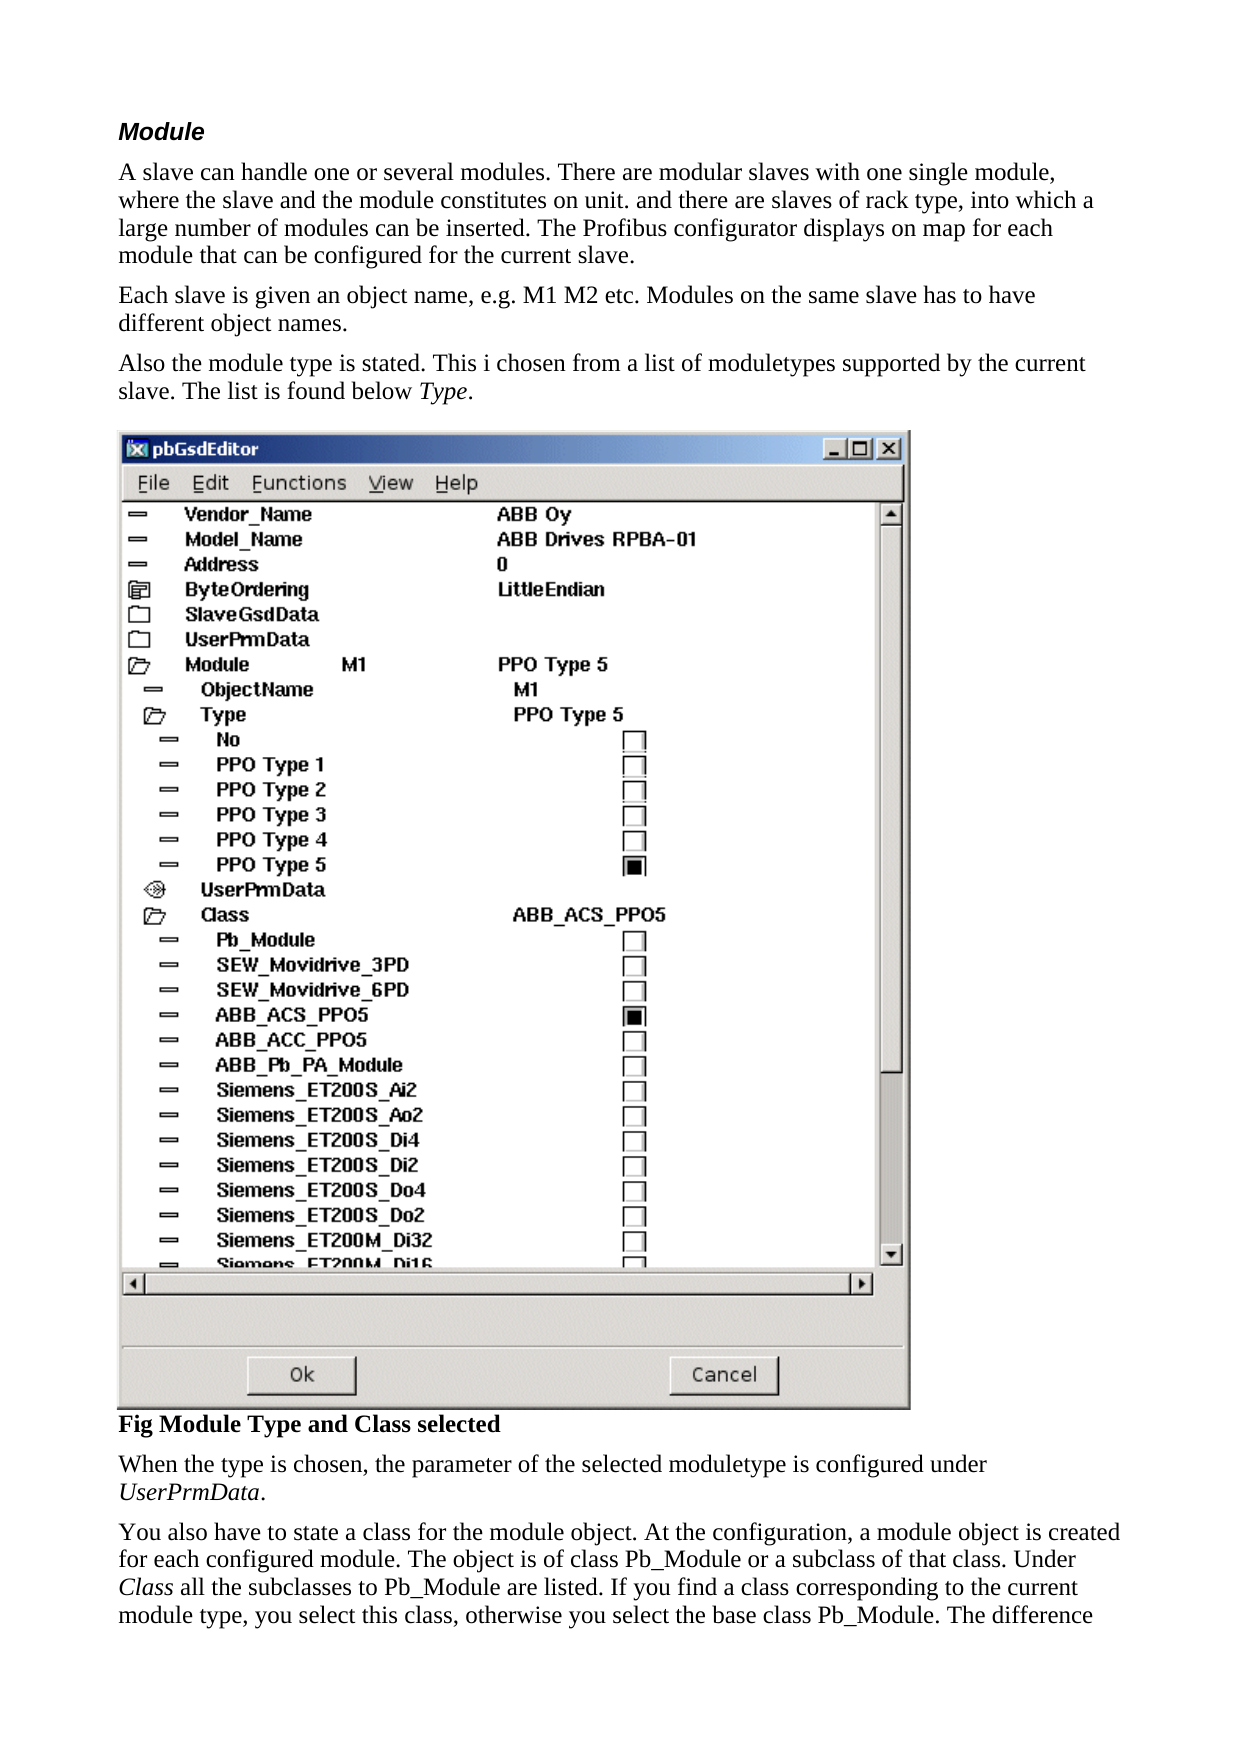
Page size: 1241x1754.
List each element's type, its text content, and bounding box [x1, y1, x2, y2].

text Fig Module Type and Class selected [118, 417, 1122, 1437]
text Each slave is given an object name, e.g. M1 M2 etc. Modules on the same slave has to have different object names. [118, 282, 1122, 337]
text You also have to state a class for the module object. At the configuration, a module object is created for each configured module. The object is of class Pb_Module or a subclass of that class. Under Class all the subclasses to Pb_Module are listed. If you find a class corresponding to the current module type, you select this class, otherwise you select the base class Pb_Module. The difference [118, 1518, 1122, 1629]
text Also the module type is stated. This i chosen from a list of moduletypes supported by the current slave. The list is found below Type. [118, 349, 1122, 405]
text When the type is chosen, the parameter of the selected moduletype is configured under UserPrmData. [118, 1450, 1122, 1505]
subtitle Module [118, 118, 1122, 146]
text A slave can handle one or several modules. There are modular slaves with one single module, where the slave and the module constitutes on unit. and there are slaves of rack type, into which a large number of modules can be inserted. The Profibus configurator displays on map for each module that can be configured for the current slave. [118, 158, 1122, 269]
picture [116, 430, 911, 1410]
